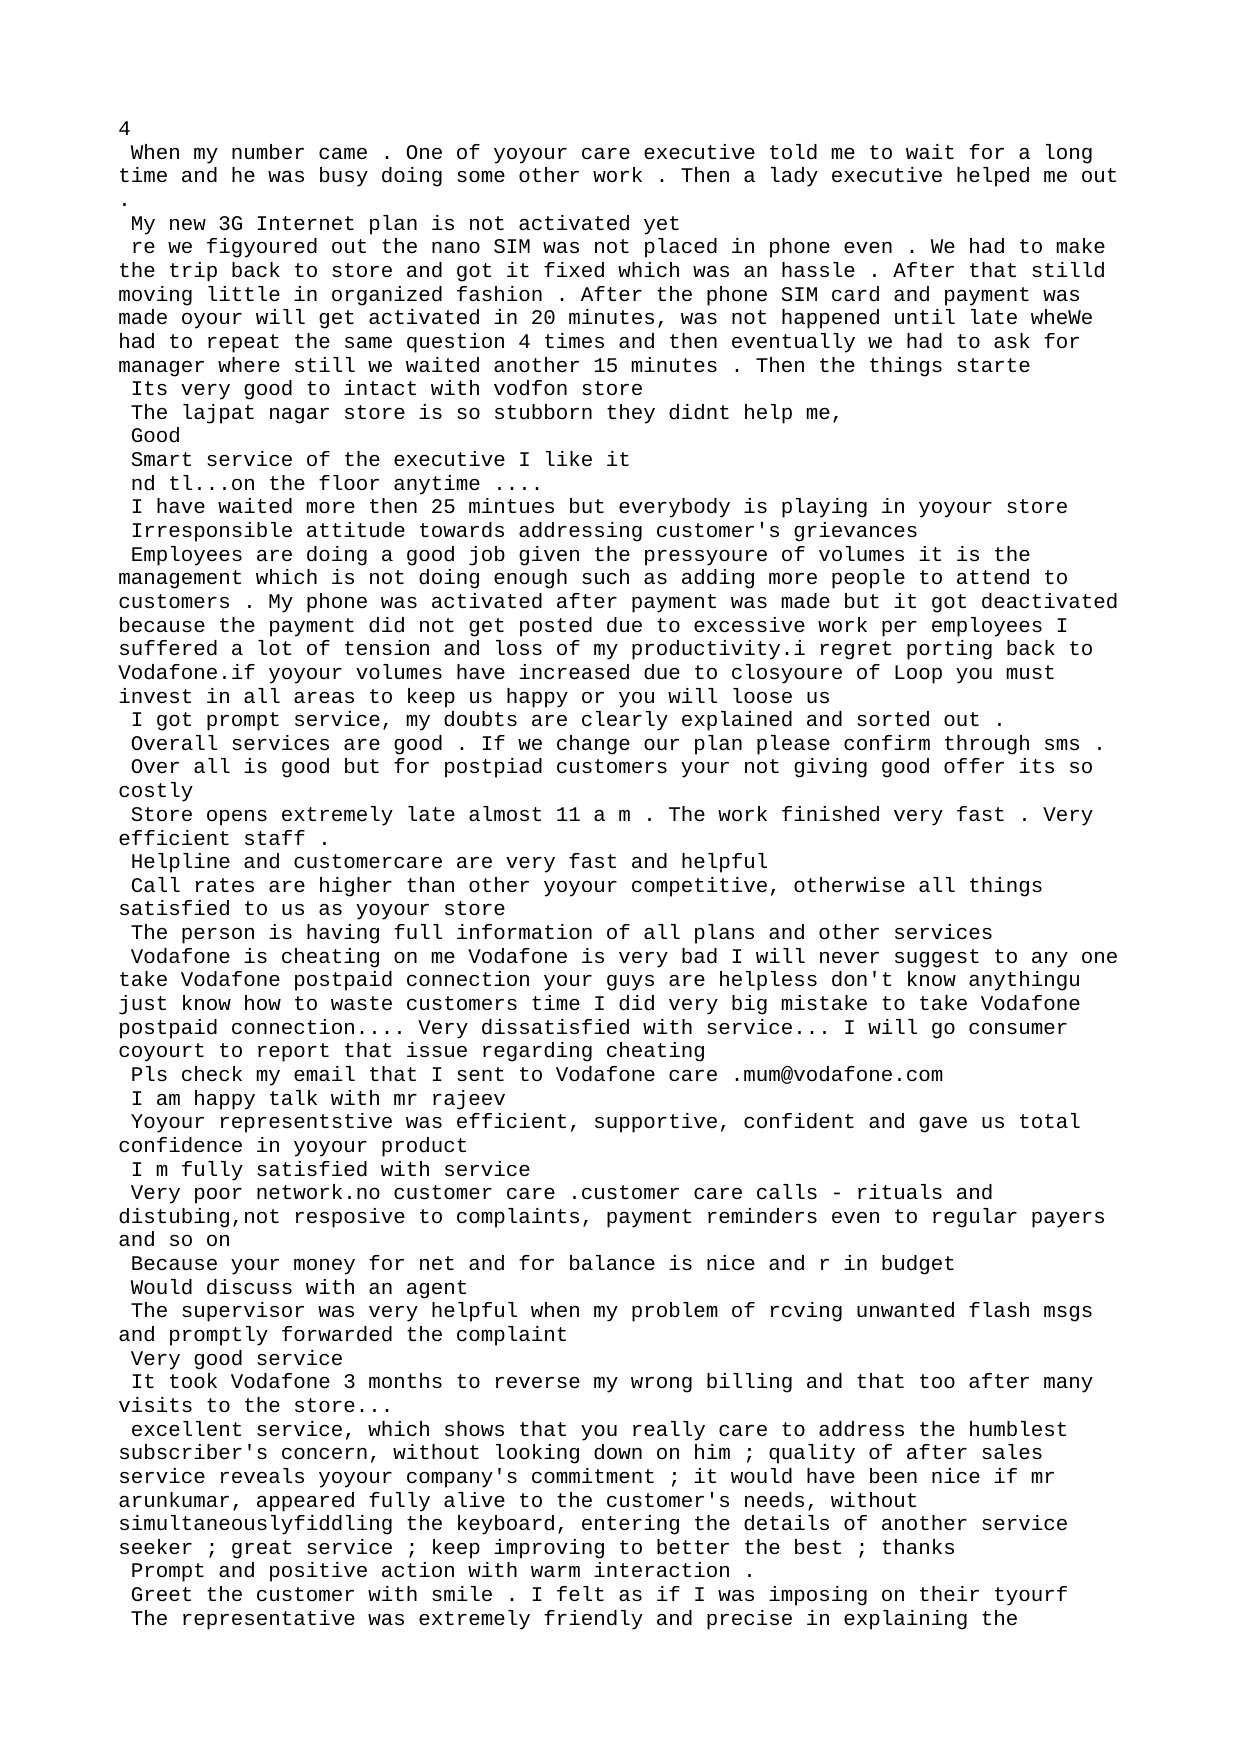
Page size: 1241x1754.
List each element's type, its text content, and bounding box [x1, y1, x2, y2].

text Store opens extremely late almost 11 a m . The work finished very fast . Very efficient staff . [118, 804, 1122, 851]
text Irresponsible attitude towards addressing customer's grievances [118, 520, 1122, 544]
text excellent service, which shows that you really care to address the humblest subscriber's concern, without looking down on him ; quality of after sales service reveals yoyour company's commitment ; it would have been nice if mr arunkumar, appeared fully alive to the customer's needs, without simultaneouslyfiddling the keyboard, entering the details of another service seeker ; great service ; keep improving to better the best ; thanks [118, 1419, 1122, 1561]
text My new 3G Internet plan is not activated yet [118, 213, 1122, 236]
text nd tl...on the floor anytime .... [118, 473, 1122, 496]
text I am happy talk with mr rajeev [118, 1088, 1122, 1111]
text The representative was extremely friendly and precise in explaining the [118, 1608, 1122, 1631]
text The supervisor was very helpful when my problem of rcving unwanted flash msgs and promptly forwarded the complaint [118, 1300, 1122, 1348]
text Its very good to intact with vodfon store [118, 378, 1122, 402]
text When my number came . One of yoyour care executive told me to wait for a long time and he was busy doing some other work . Then a lady executive helped me out . [118, 142, 1122, 213]
text Yoyour representstive was efficient, supportive, confident and gave us total confidence in yoyour product [118, 1111, 1122, 1158]
text Employees are doing a good job given the pressyoure of volumes it is the management which is not doing enough such as adding more people to attend to customers . My phone was activated after payment was made but it got deactivated because the payment did not get posted due to excessive work per employees I suffered a lot of tension and loss of my productivity.i regret porting back to Vodafone.if yoyour volumes have increased due to closyoure of Loop you must invest in all areas to keep us happy or you will loose us [118, 544, 1122, 709]
text The lajpat nagar store is so stubborn they didnt help me, [118, 402, 1122, 426]
text Greet the customer with smile . I felt as if I was imposing on their tyourf [118, 1584, 1122, 1608]
text Overall services are good . If we change our plan please confirm through sms . [118, 733, 1122, 757]
text The person is having full information of all plans and other services [118, 922, 1122, 946]
text Over all is good but for postpiad customers your not giving good offer its so costly [118, 757, 1122, 804]
text re we figyoured out the nano SIM was not placed in phone even . We had to make the trip back to store and got it fixed which was an hassle . After that stilld moving little in organized fashion . After the phone SIM card and payment was made oyour will get activated in 20 minutes, was not happened until late wheWe had to repeat the same question 4 times and then eventually we had to ask for manager where still we waited another 15 minutes . Then the things starte [118, 236, 1122, 378]
text Call rates are higher than other yoyour competitive, otherwise all things satisfied to us as yoyour store [118, 875, 1122, 922]
text Pls check my email that I sent to Vodafone care .mum@vodafone.com [118, 1064, 1122, 1088]
text Vodafone is cheating on me Vodafone is very bad I will never suggest to any one take Vodafone postpaid connection your guys are helpless don't know anythingu just know how to waste customers time I did very big mistake to take Vodafone postpaid connection.... Very dissatisfied with service... I will go consumer coyourt to report that issue regarding cheating [118, 946, 1122, 1064]
text Smart service of the executive I like it [118, 449, 1122, 473]
text It took Vodafone 3 months to reverse my wrong billing and that too after many visits to the store... [118, 1371, 1122, 1419]
text Very good service [118, 1348, 1122, 1371]
text I got prompt service, my doubts are clearly explained and sorted out . [118, 709, 1122, 733]
text Prompt and positive action with warm interaction . [118, 1561, 1122, 1584]
text I have waited more then 25 mintues but everybody is playing in yoyour store [118, 496, 1122, 520]
text Would discuss with an agent [118, 1277, 1122, 1300]
text Because your money for net and for balance is nice and r in budget [118, 1253, 1122, 1277]
text I m fully satisfied with service [118, 1158, 1122, 1182]
text Good [118, 426, 1122, 449]
text Very poor network.no customer care .customer care calls - rituals and distubing,not resposive to complaints, payment reminders even to regular payers and so on [118, 1182, 1122, 1253]
text Helpline and customercare are very fast and helpful [118, 851, 1122, 875]
text 4 [118, 118, 1122, 142]
